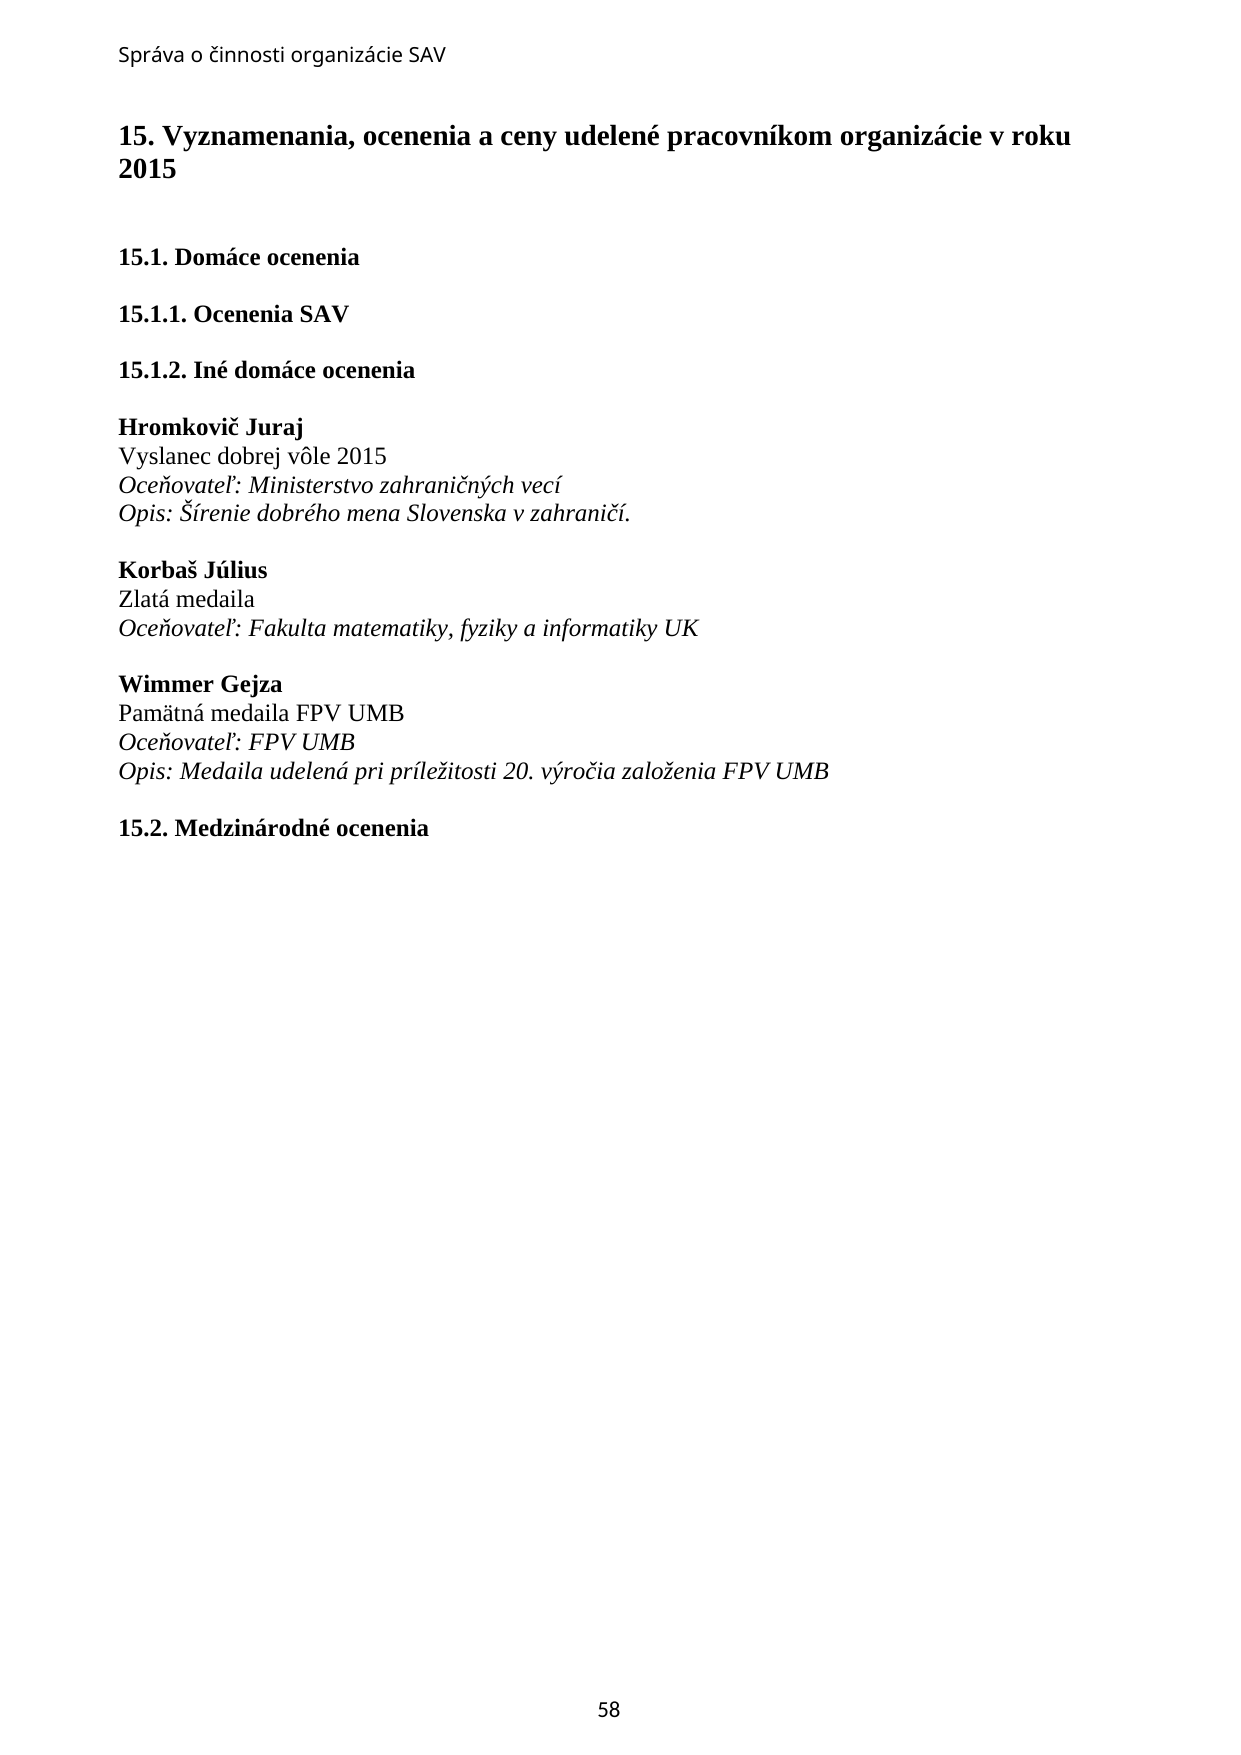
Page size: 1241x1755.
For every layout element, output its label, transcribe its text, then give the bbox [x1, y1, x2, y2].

text Opis: Medaila udelená pri príležitosti 20. výročia založenia FPV UMB [118, 756, 1122, 813]
text Pamätná medaila FPV UMB [118, 698, 1122, 727]
text 15.1.2. Iné domáce ocenenia [118, 356, 1122, 412]
text Opis: Šírenie dobrého mena Slovenska v zahraničí. [118, 498, 1122, 555]
text Wimmer Gejza [118, 669, 1122, 698]
text Hromkovič Juraj [118, 412, 1122, 441]
text Oceňovateľ: Ministerstvo zahraničných vecí [118, 470, 1122, 498]
text Vyslanec dobrej vôle 2015 [118, 441, 1122, 470]
text Oceňovateľ: FPV UMB [118, 727, 1122, 756]
text 15.1.1. Ocenenia SAV [118, 299, 1122, 356]
text 15. Vyznamenania, ocenenia a ceny udelené pracovníkom organizácie v roku 2015 [118, 118, 1122, 242]
text 15.2. Medzinárodné ocenenia [118, 813, 1122, 841]
text Korbaš Július [118, 555, 1122, 584]
text 15.1. Domáce ocenenia [118, 242, 1122, 299]
text Oceňovateľ: Fakulta matematiky, fyziky a informatiky UK [118, 613, 1122, 669]
text Zlatá medaila [118, 584, 1122, 613]
